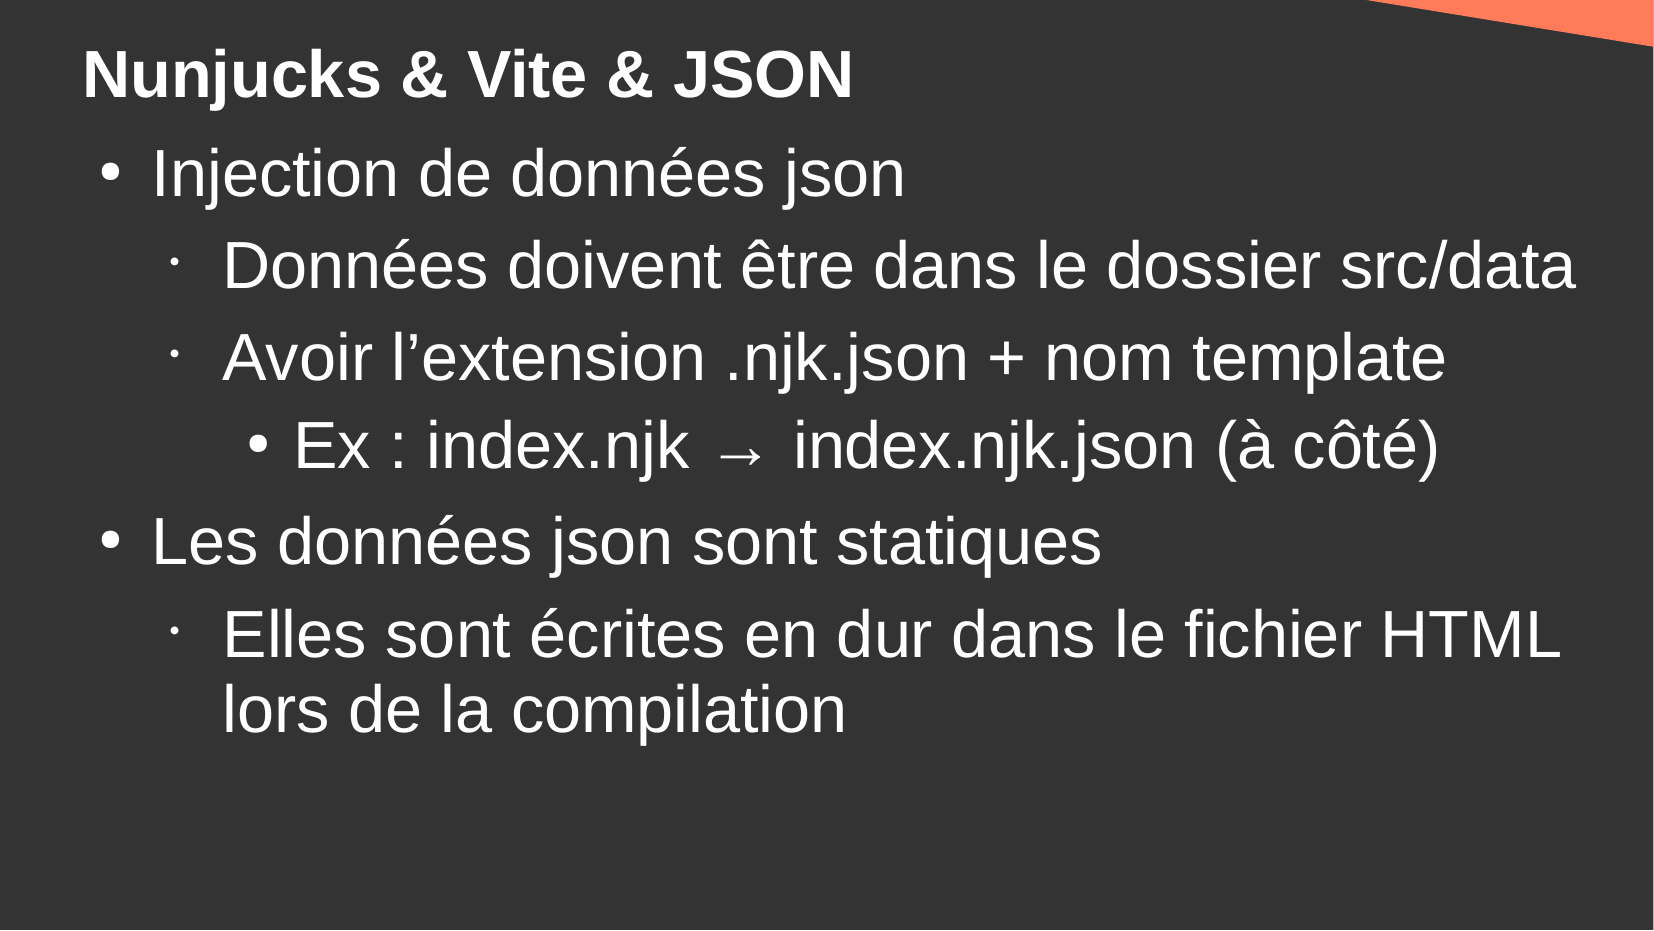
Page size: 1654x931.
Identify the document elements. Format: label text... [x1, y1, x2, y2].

text_box [1366, 0, 1654, 47]
title Nunjucks & Vite & JSON [82, 37, 1571, 112]
list Injection de données json Données doivent être dans le dossier src/data Avoir l’extension .njk.json + nom template Ex : index.njk → index.njk.json (à côté) Les données json sont statiques Elles sont écrites en dur dans le fichier HTML lors de la compilation [80, 135, 1620, 886]
